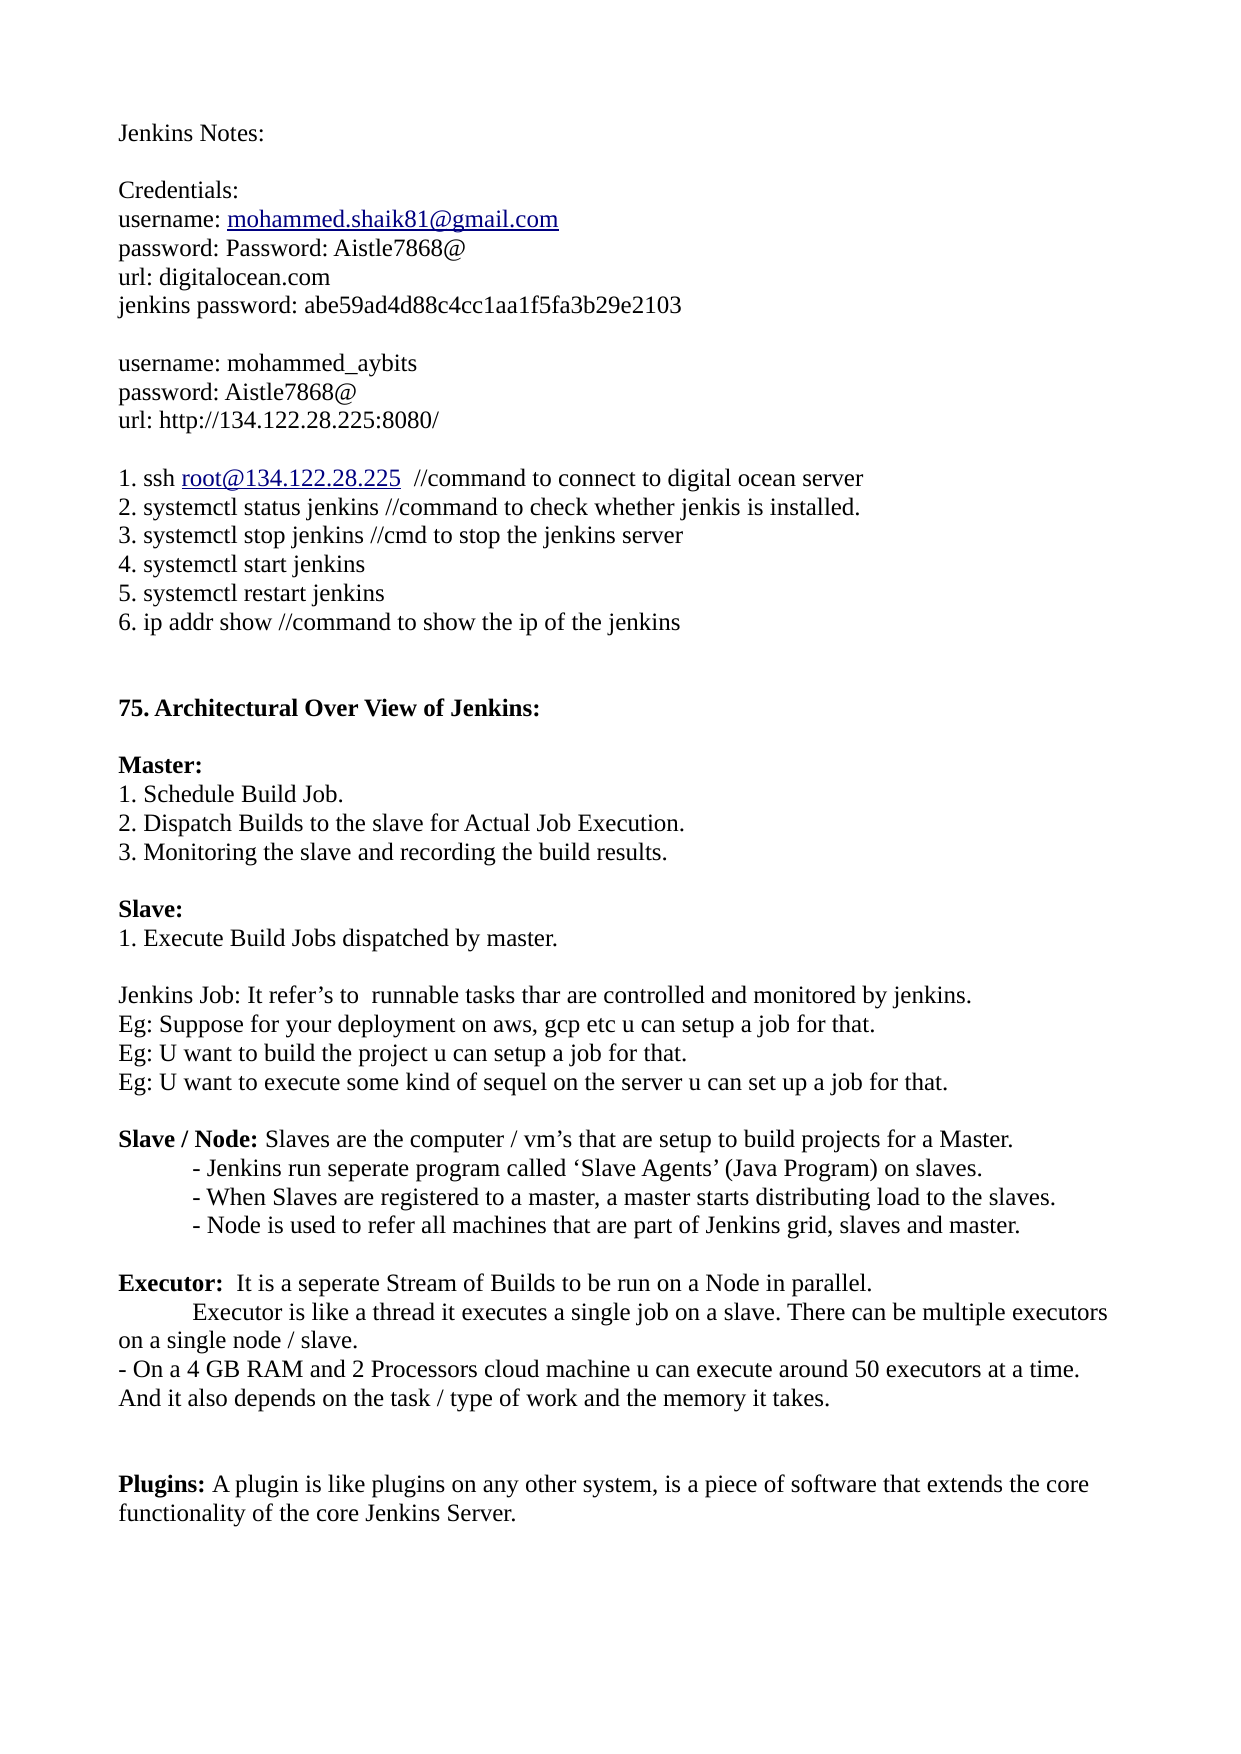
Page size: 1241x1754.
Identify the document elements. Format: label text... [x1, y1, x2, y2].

text Slave: [118, 894, 1122, 923]
text password: Aistle7868@ [118, 377, 1122, 406]
text 1. Execute Build Jobs dispatched by master. [118, 923, 1122, 952]
text - Node is used to refer all machines that are part of Jenkins grid, slaves and master. [118, 1211, 1122, 1239]
text 75. Architectural Over View of Jenkins: [118, 693, 1122, 722]
text - On a 4 GB RAM and 2 Processors cloud machine u can execute around 50 executors at a time. And it also depends on the task / type of work and the memory it takes. [118, 1354, 1122, 1412]
text Executor is like a thread it executes a single job on a slave. There can be multiple executors on a single node / slave. [118, 1297, 1122, 1354]
text url: digitalocean.com [118, 262, 1122, 291]
text 1. ssh root@134.122.28.225 //command to connect to digital ocean server [118, 463, 1122, 492]
text username: mohammed_aybits [118, 348, 1122, 377]
text password: Password: Aistle7868@ [118, 233, 1122, 262]
text - When Slaves are registered to a master, a master starts distributing load to the slaves. [118, 1182, 1122, 1211]
text Plugins: A plugin is like plugins on any other system, is a piece of software that extends the core functionality of the core Jenkins Server. [118, 1469, 1122, 1527]
text Eg: U want to execute some kind of sequel on the server u can set up a job for that. [118, 1067, 1122, 1096]
text Eg: Suppose for your deployment on aws, gcp etc u can setup a job for that. [118, 1009, 1122, 1038]
text Master: [118, 751, 1122, 779]
text jenkins password: abe59ad4d88c4cc1aa1f5fa3b29e2103 [118, 291, 1122, 319]
text 3. systemctl stop jenkins //cmd to stop the jenkins server [118, 521, 1122, 549]
text 1. Schedule Build Job. [118, 779, 1122, 808]
text url: http://134.122.28.225:8080/ [118, 406, 1122, 434]
text 4. systemctl start jenkins [118, 549, 1122, 578]
text Slave / Node: Slaves are the computer / vm’s that are setup to build projects for a Master. [118, 1124, 1122, 1153]
text 2. systemctl status jenkins //command to check whether jenkis is installed. [118, 492, 1122, 521]
text Credentials: [118, 176, 1122, 204]
text 3. Monitoring the slave and recording the build results. [118, 837, 1122, 866]
text 6. ip addr show //command to show the ip of the jenkins [118, 607, 1122, 636]
text 2. Dispatch Builds to the slave for Actual Job Execution. [118, 808, 1122, 837]
text - Jenkins run seperate program called ‘Slave Agents’ (Java Program) on slaves. [118, 1153, 1122, 1182]
text Executor: It is a seperate Stream of Builds to be run on a Node in parallel. [118, 1268, 1122, 1297]
text Jenkins Notes: [118, 118, 1122, 147]
text Eg: U want to build the project u can setup a job for that. [118, 1038, 1122, 1067]
text 5. systemctl restart jenkins [118, 578, 1122, 607]
text Jenkins Job: It refer’s to runnable tasks thar are controlled and monitored by jenkins. [118, 981, 1122, 1009]
text username: mohammed.shaik81@gmail.com [118, 204, 1122, 233]
